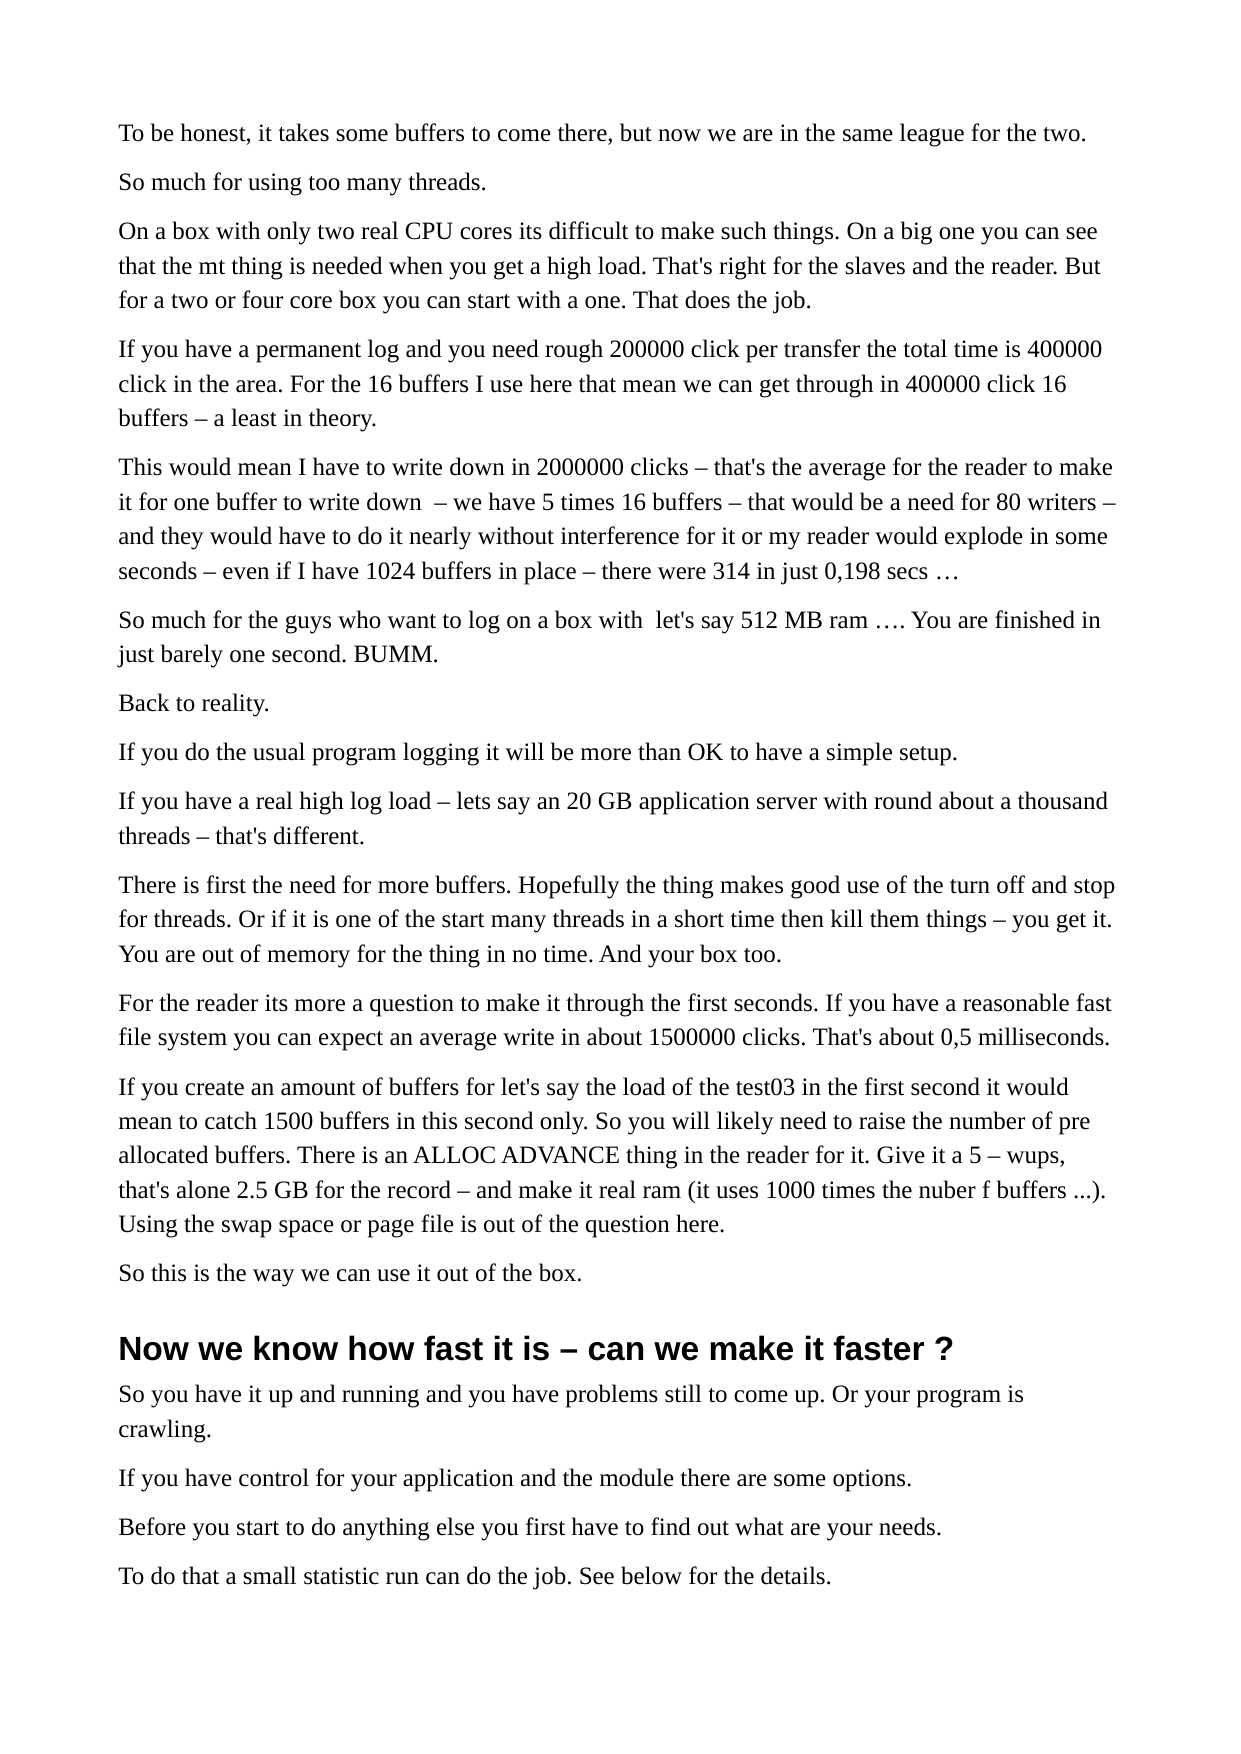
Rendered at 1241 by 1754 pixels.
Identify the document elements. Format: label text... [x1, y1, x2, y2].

text There is first the need for more buffers. Hopefully the thing makes good use of the turn off and stop for threads. Or if it is one of the start many threads in a short time then kill them things – you get it. You are out of memory for the thing in no time. And your box too. [118, 870, 1122, 968]
text On a box with only two real CPU cores its difficult to make such things. On a big one you can see that the mt thing is needed when you get a high load. That's right for the slaves and the reader. But for a two or four core box you can start with a one. That does the job. [118, 216, 1122, 314]
text To do that a small statistic run can do the job. See below for the details. [118, 1561, 1122, 1590]
text Before you start to do anything else you first have to find out what are your needs. [118, 1512, 1122, 1541]
text If you have a real high log load – lets say an 20 GB application server with round about a thousand threads – that's different. [118, 786, 1122, 850]
text So much for using too many threads. [118, 167, 1122, 196]
text So much for the guys who want to log on a box with let's say 512 MB ram …. You are finished in just barely one second. BUMM. [118, 605, 1122, 668]
text So this is the way we can use it out of the box. [118, 1258, 1122, 1287]
text So you have it up and running and you have problems still to come up. Or your program is crawling. [118, 1379, 1122, 1443]
text If you have a permanent log and you need rough 200000 click per transfer the total time is 400000 click in the area. For the 16 buffers I use here that mean we can get through in 400000 click 16 buffers – a least in theory. [118, 334, 1122, 432]
text If you have control for your application and the module there are some options. [118, 1463, 1122, 1492]
text This would mean I have to write down in 2000000 clicks – that's the average for the reader to make it for one buffer to write down – we have 5 times 16 buffers – that would be a need for 80 writers – and they would have to do it nearly without interference for it or my reader would explode in some seconds – even if I have 1024 buffers in place – there were 314 in just 0,198 secs … [118, 452, 1122, 584]
subtitle Now we know how fast it is – can we make it faster ? [118, 1328, 1122, 1367]
text If you do the usual program logging it will be more than OK to have a simple setup. [118, 737, 1122, 766]
text For the reader its more a question to make it through the first seconds. If you have a reasonable fast file system you can expect an average write in about 1500000 clicks. That's about 0,5 milliseconds. [118, 988, 1122, 1051]
text If you create an amount of buffers for let's say the load of the test03 in the first second it would mean to catch 1500 buffers in this second only. So you will likely need to raise the number of pre allocated buffers. There is an ALLOC ADVANCE thing in the reader for it. Give it a 5 – wups, that's alone 2.5 GB for the record – and make it real ram (it uses 1000 times the nuber f buffers ...). Using the swap space or page file is out of the question here. [118, 1072, 1122, 1238]
text Back to reality. [118, 688, 1122, 717]
text To be honest, it takes some buffers to come there, but now we are in the same league for the two. [118, 118, 1122, 147]
